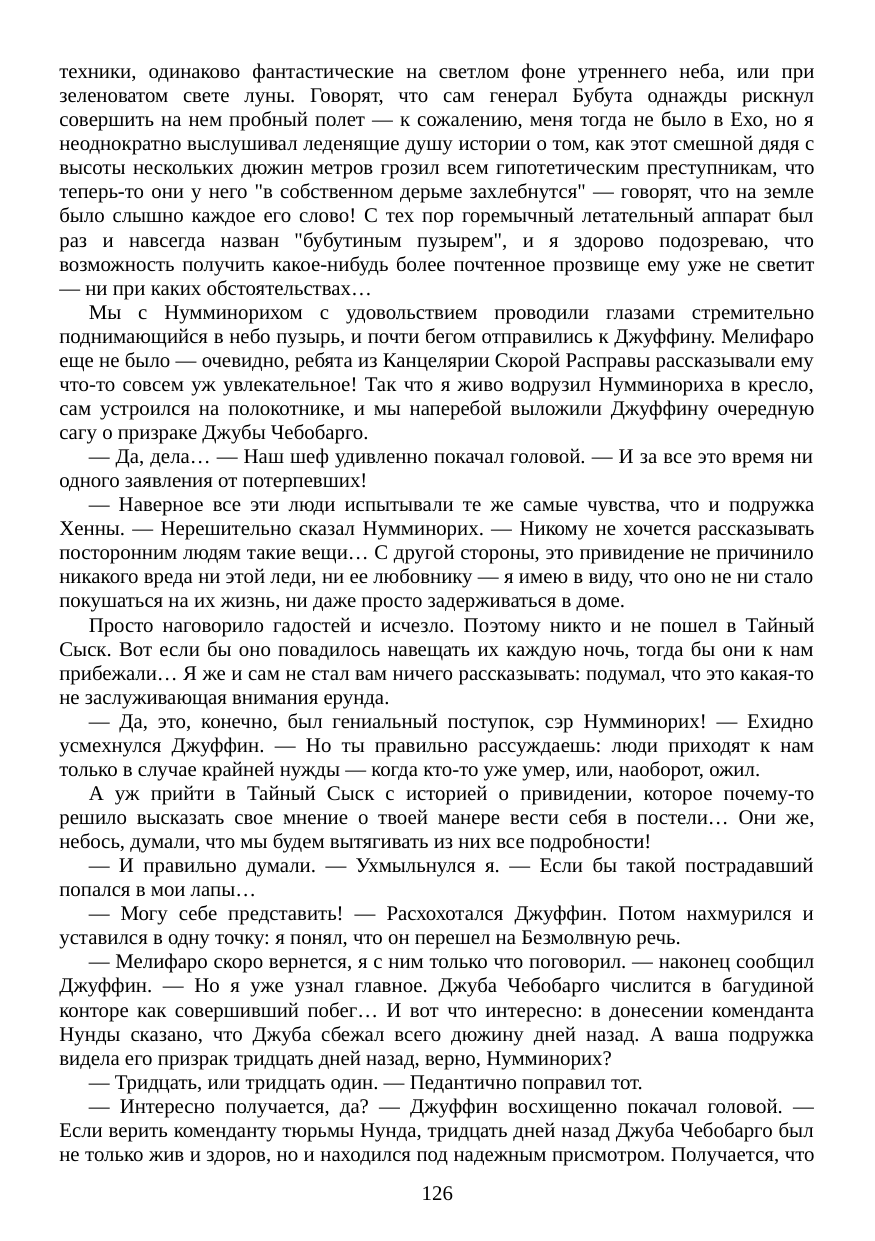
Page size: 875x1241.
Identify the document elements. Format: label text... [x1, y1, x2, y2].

text — Тридцать, или тридцать один. — Педантично поправил тот. [59, 1070, 815, 1094]
text техники, одинаково фантастические на светлом фоне утреннего неба, или при зеленоватом свете луны. Говорят, что сам генерал Бубута однажды рискнул совершить на нем пробный полет — к сожалению, меня тогда не было в Ехо, но я неоднократно выслушивал леденящие душу истории о том, как этот смешной дядя с высоты нескольких дюжин метров грозил всем гипотетическим преступникам, что теперь-то они у него "в собственном дерьме захлебнутся" — говорят, что на земле было слышно каждое его слово! С тех пор горемычный летательный аппарат был раз и навсегда назван "бубутиным пузырем", и я здорово подозреваю, что возможность получить какое-нибудь более почтенное прозвище ему уже не светит — ни при каких обстоятельствах… [59, 59, 815, 300]
text Просто наговорило гадостей и исчезло. Поэтому никто и не пошел в Тайный Сыск. Вот если бы оно повадилось навещать их каждую ночь, тогда бы они к нам прибежали… Я же и сам не стал вам ничего рассказывать: подумал, что это какая-то не заслуживающая внимания ерунда. [59, 612, 815, 709]
text — И правильно думали. — Ухмыльнулся я. — Если бы такой пострадавший попался в мои лапы… [59, 853, 815, 901]
text — Да, дела… — Наш шеф удивленно покачал головой. — И за все это время ни одного заявления от потерпевших! [59, 444, 815, 492]
text — Наверное все эти люди испытывали те же самые чувства, что и подружка Хенны. — Нерешительно сказал Нумминорих. — Никому не хочется рассказывать посторонним людям такие вещи… С другой стороны, это привидение не причинило никакого вреда ни этой леди, ни ее любовнику — я имею в виду, что оно не ни стало покушаться на их жизнь, ни даже просто задерживаться в доме. [59, 492, 815, 612]
text — Да, это, конечно, был гениальный поступок, сэр Нумминорих! — Ехидно усмехнулся Джуффин. — Но ты правильно рассуждаешь: люди приходят к нам только в случае крайней нужды — когда кто-то уже умер, или, наоборот, ожил. [59, 709, 815, 781]
text — Могу себе представить! — Расхохотался Джуффин. Потом нахмурился и уставился в одну точку: я понял, что он перешел на Безмолвную речь. [59, 901, 815, 949]
text Мы с Нумминорихом с удовольствием проводили глазами стремительно поднимающийся в небо пузырь, и почти бегом отправились к Джуффину. Мелифаро еще не было — очевидно, ребята из Канцелярии Скорой Расправы рассказывали ему что-то совсем уж увлекательное! Так что я живо водрузил Нумминориха в кресло, сам устроился на полокотнике, и мы наперебой выложили Джуффину очередную сагу о призраке Джубы Чебобарго. [59, 300, 815, 444]
text А уж прийти в Тайный Сыск с историей о привидении, которое почему-то решило высказать свое мнение о твоей манере вести себя в постели… Они же, небось, думали, что мы будем вытягивать из них все подробности! [59, 781, 815, 853]
text — Интересно получается, да? — Джуффин восхищенно покачал головой. — Если верить коменданту тюрьмы Нунда, тридцать дней назад Джуба Чебобарго был не только жив и здоров, но и находился под надежным присмотром. Получается, что [59, 1094, 815, 1166]
text — Мелифаро скоро вернется, я с ним только что поговорил. — наконец сообщил Джуффин. — Но я уже узнал главное. Джуба Чебобарго числится в багудиной конторе как совершивший побег… И вот что интересно: в донесении коменданта Нунды сказано, что Джуба сбежал всего дюжину дней назад. А ваша подружка видела его призрак тридцать дней назад, верно, Нумминорих? [59, 949, 815, 1070]
